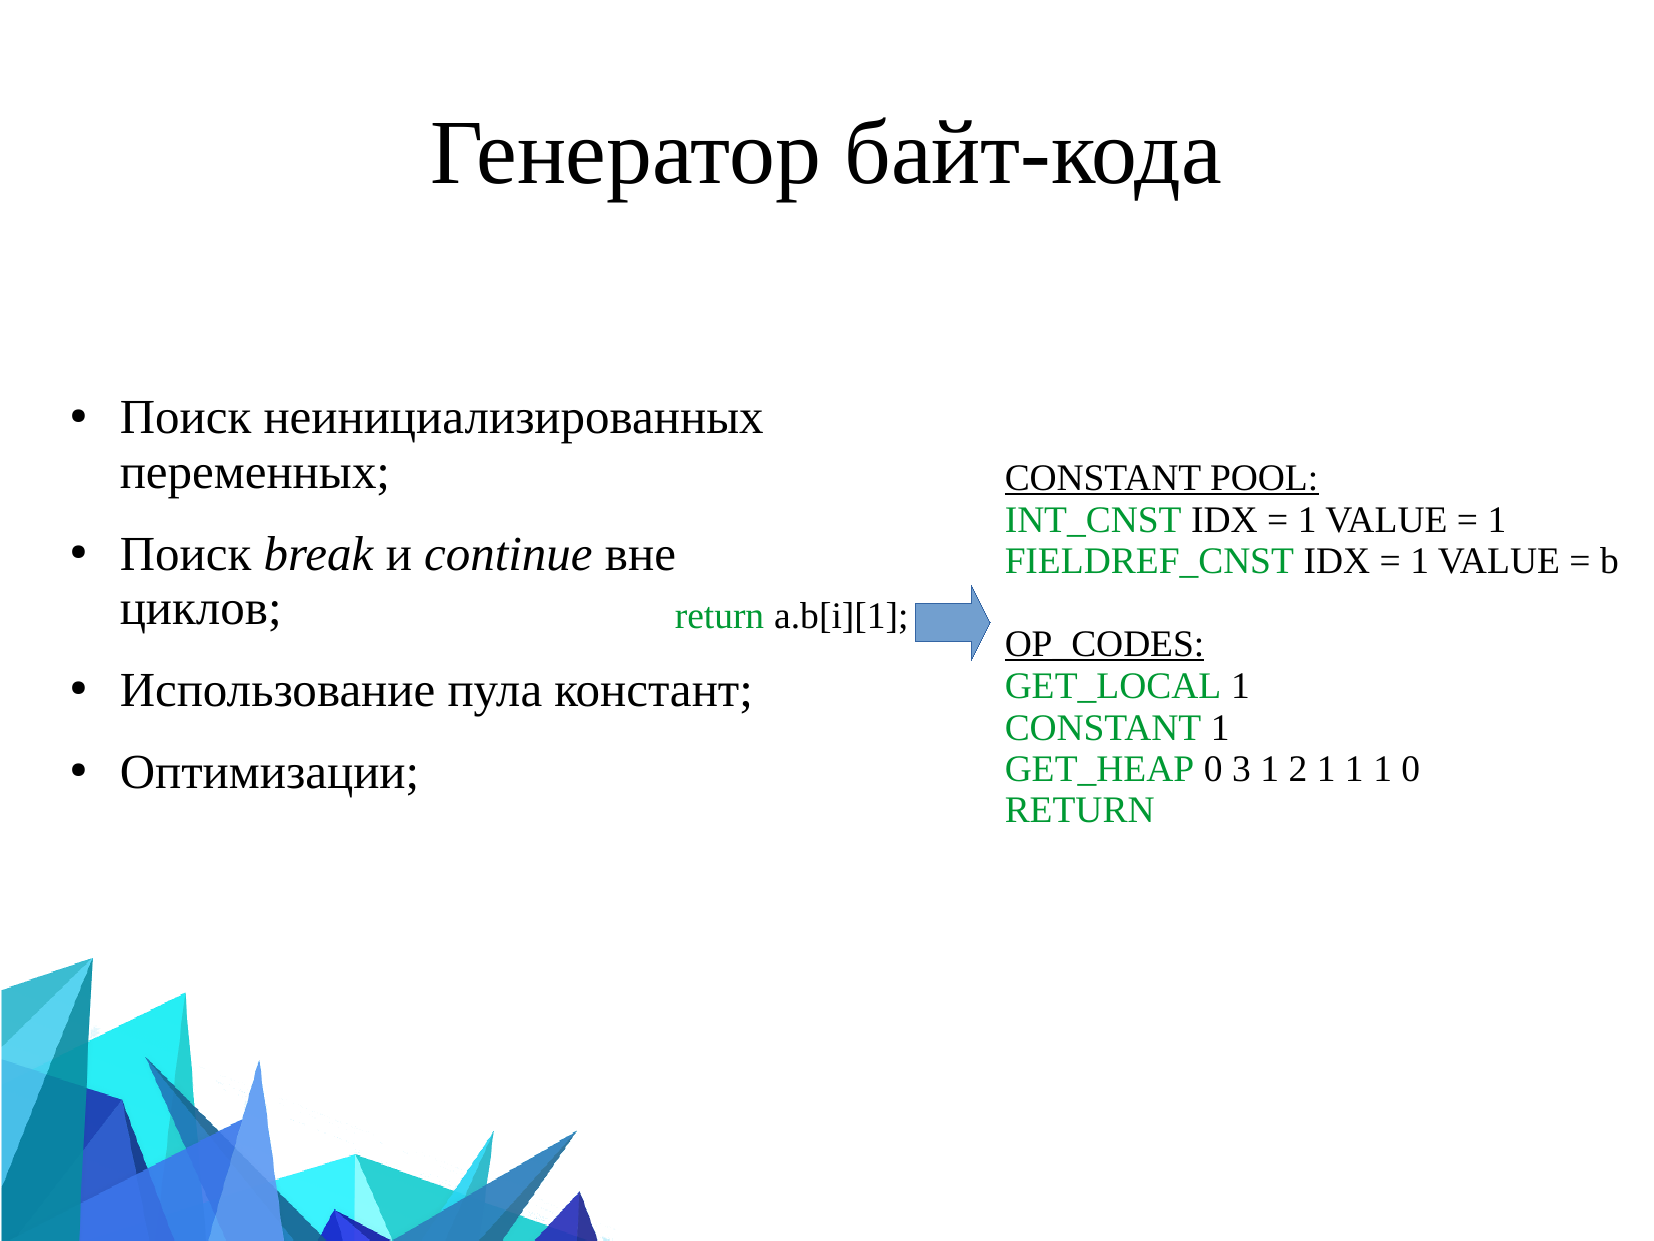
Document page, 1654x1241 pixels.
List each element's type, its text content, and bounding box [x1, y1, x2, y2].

list Поиск неинициализированных переменных; Поиск break и continue вне циклов; Использование пула констант; Оптимизации; [53, 390, 766, 901]
picture [0, 0, 1654, 1241]
text_box return a.b[i][1]; [660, 587, 931, 661]
title Генератор байт-кода [82, 49, 1571, 257]
text_box CONSTANT POOL: INT_CNST IDX = 1 VALUE = 1 FIELDREF_CNST IDX = 1 VALUE = b OP_CODES: GET_LOCAL 1 CONSTANT 1 GET_HEAP 0 3 1 2 1 1 1 0 RETURN [990, 450, 1636, 856]
text_box [915, 585, 991, 661]
